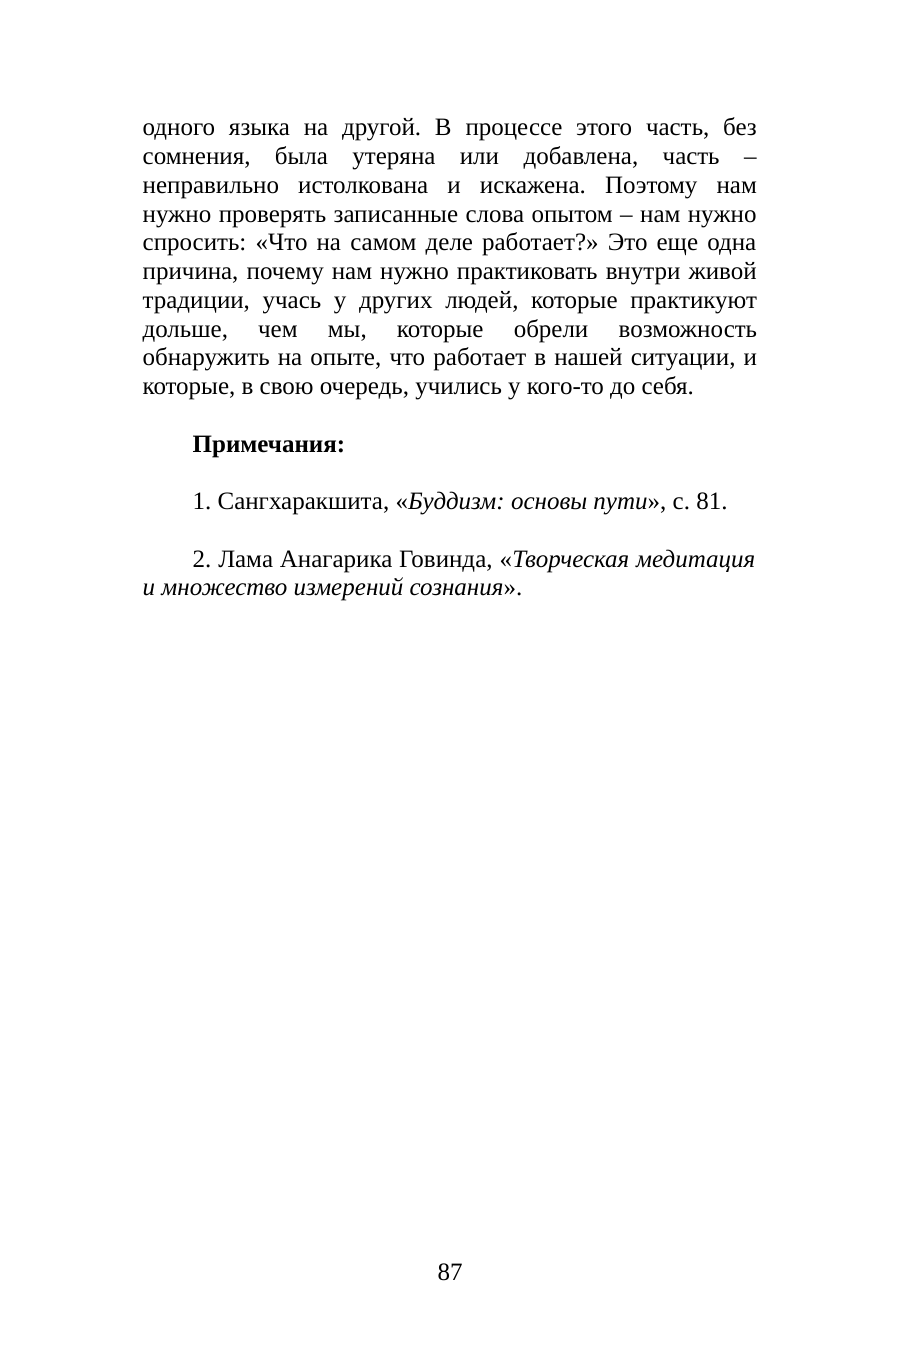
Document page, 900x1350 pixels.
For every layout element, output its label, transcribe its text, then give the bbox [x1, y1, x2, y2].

text 1. Сангхаракшита, «Буддизм: основы пути», с. 81. [142, 486, 757, 515]
text 2. Лама Анагарика Говинда, «Творческая медитация и множество измерений сознания». [142, 544, 757, 601]
text одного языка на другой. В процессе этого часть, без сомнения, была утеряна или добавлена, часть – неправильно истолкована и искажена. Поэтому нам нужно проверять записанные слова опытом – нам нужно спросить: «Что на самом деле работает?» Это еще одна причина, почему нам нужно практиковать внутри живой традиции, учась у других людей, которые практикуют дольше, чем мы, которые обрели возможность обнаружить на опыте, что работает в нашей ситуации, и которые, в свою очередь, учились у кого-то до себя. [142, 112, 757, 400]
text Примечания: [142, 429, 757, 457]
